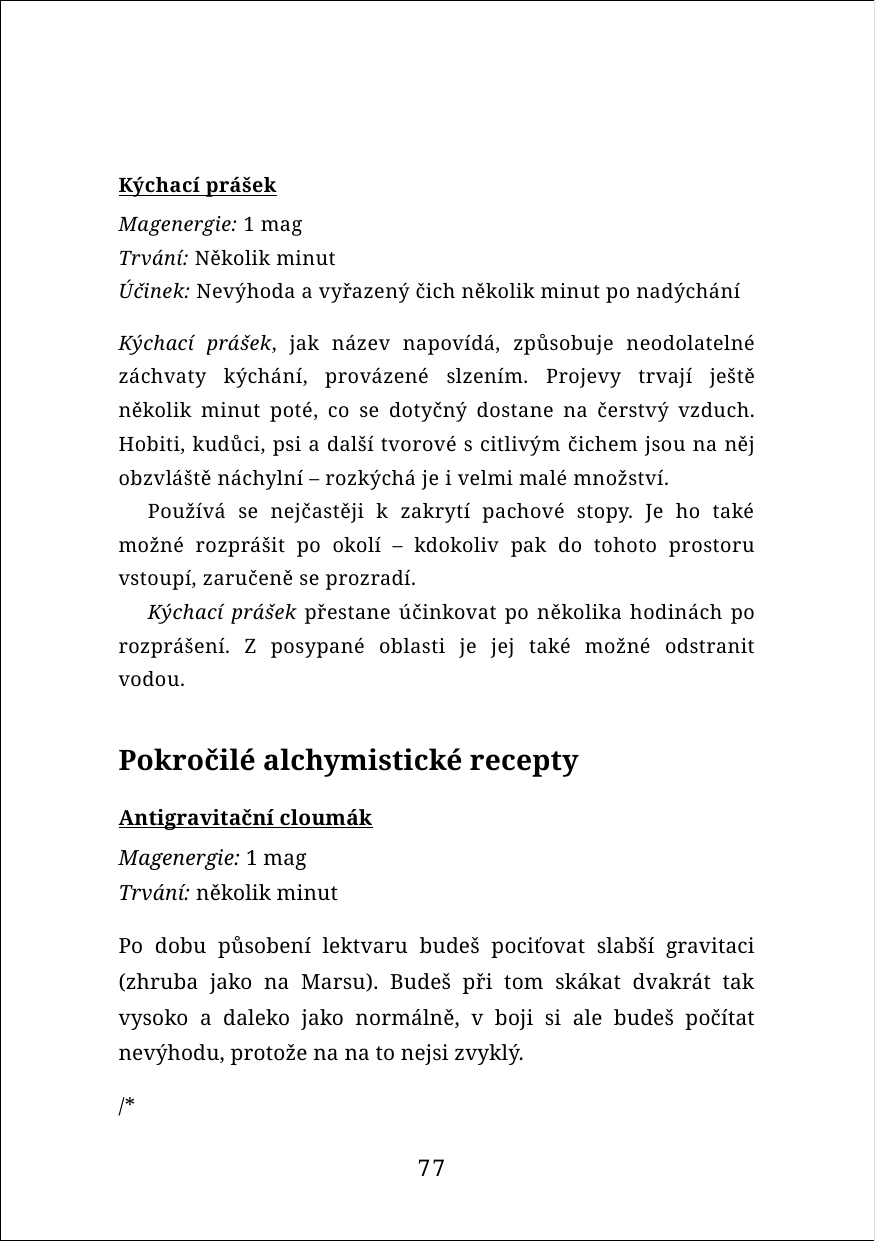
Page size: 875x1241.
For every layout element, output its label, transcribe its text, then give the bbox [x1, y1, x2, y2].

text Po dobu působení lektvaru budeš pociťovat slabší gravitaci (zhruba jako na Marsu). Budeš při tom skákat dvakrát tak vysoko a daleko jako normálně, v boji si ale budeš počítat nevýhodu, protože na na to nejsi zvyklý. [118, 932, 756, 1067]
text Magenergie: 1 mag Trvání: Několik minut Účinek: Nevýhoda a vyřazený čich několik minut po nadýchání [118, 211, 756, 305]
subtitle Antigravitační cloumák [118, 803, 756, 831]
subtitle Pokročilé alchymistické recepty [118, 741, 756, 779]
text Magenergie: 1 mag Trvání: několik minut [118, 843, 756, 907]
text Kýchací prášek, jak název napovídá, způsobuje neodolatelné záchvaty kýchání, provázené slzením. Projevy trvají ještě několik minut poté, co se dotyčný dostane na čerstvý vzduch. Hobiti, kudůci, psi a další tvorové s citlivým čichem jsou na něj obzvláště náchylní – rozkýchá je i velmi malé množství. Používá se nejčastěji k zakrytí pachové stopy. Je ho také možné rozprášit po okolí – kdokoliv pak do tohoto prostoru vstoupí, zaručeně se prozradí. Kýchací prášek přestane účinkovat po několika hodinách po rozprášení. Z posypané oblasti je jej také možné odstranit vodou. [118, 329, 756, 693]
text /* [118, 1091, 756, 1120]
subtitle Kýchací prášek [118, 172, 756, 199]
